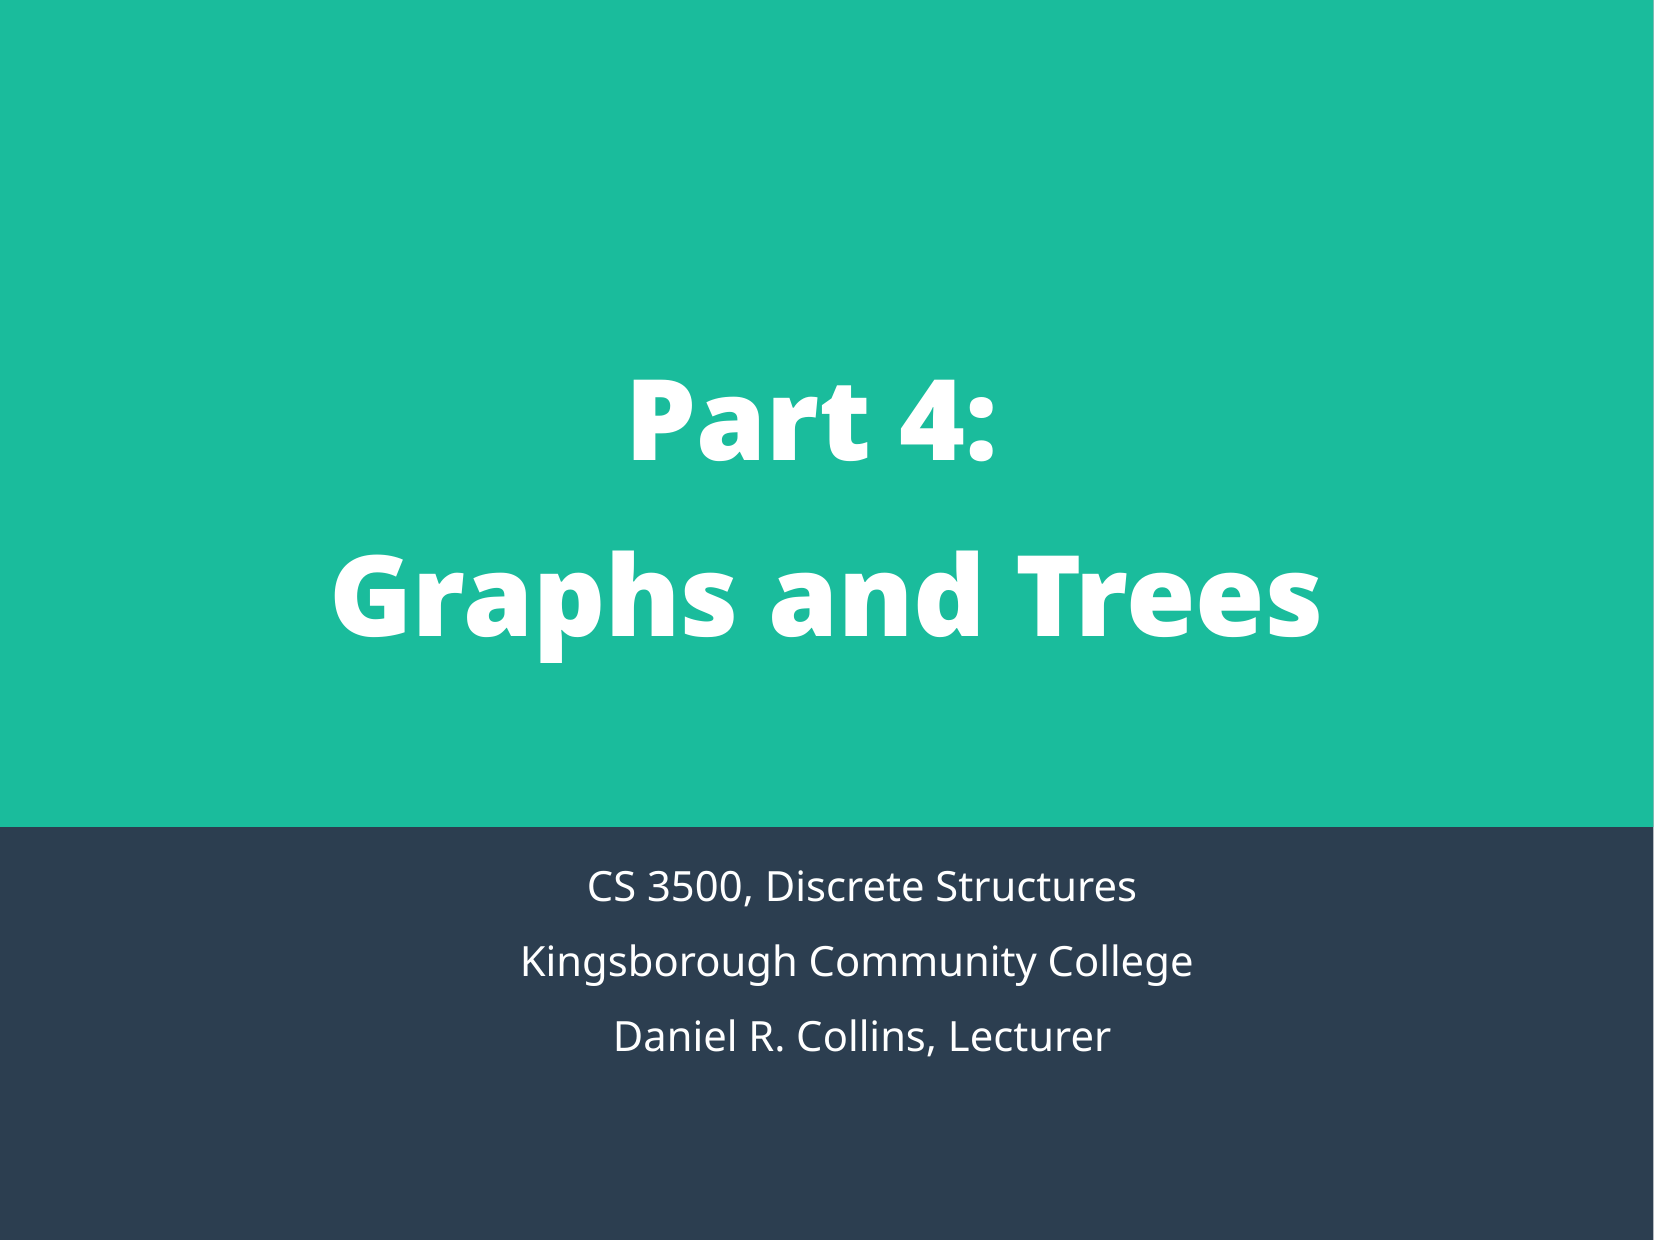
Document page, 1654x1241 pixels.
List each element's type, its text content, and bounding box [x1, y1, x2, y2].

title Part 4: Graphs and Trees [59, 218, 1595, 769]
list CS 3500, Discrete Structures Kingsborough Community College Daniel R. Collins, Lecturer [59, 856, 1595, 1182]
